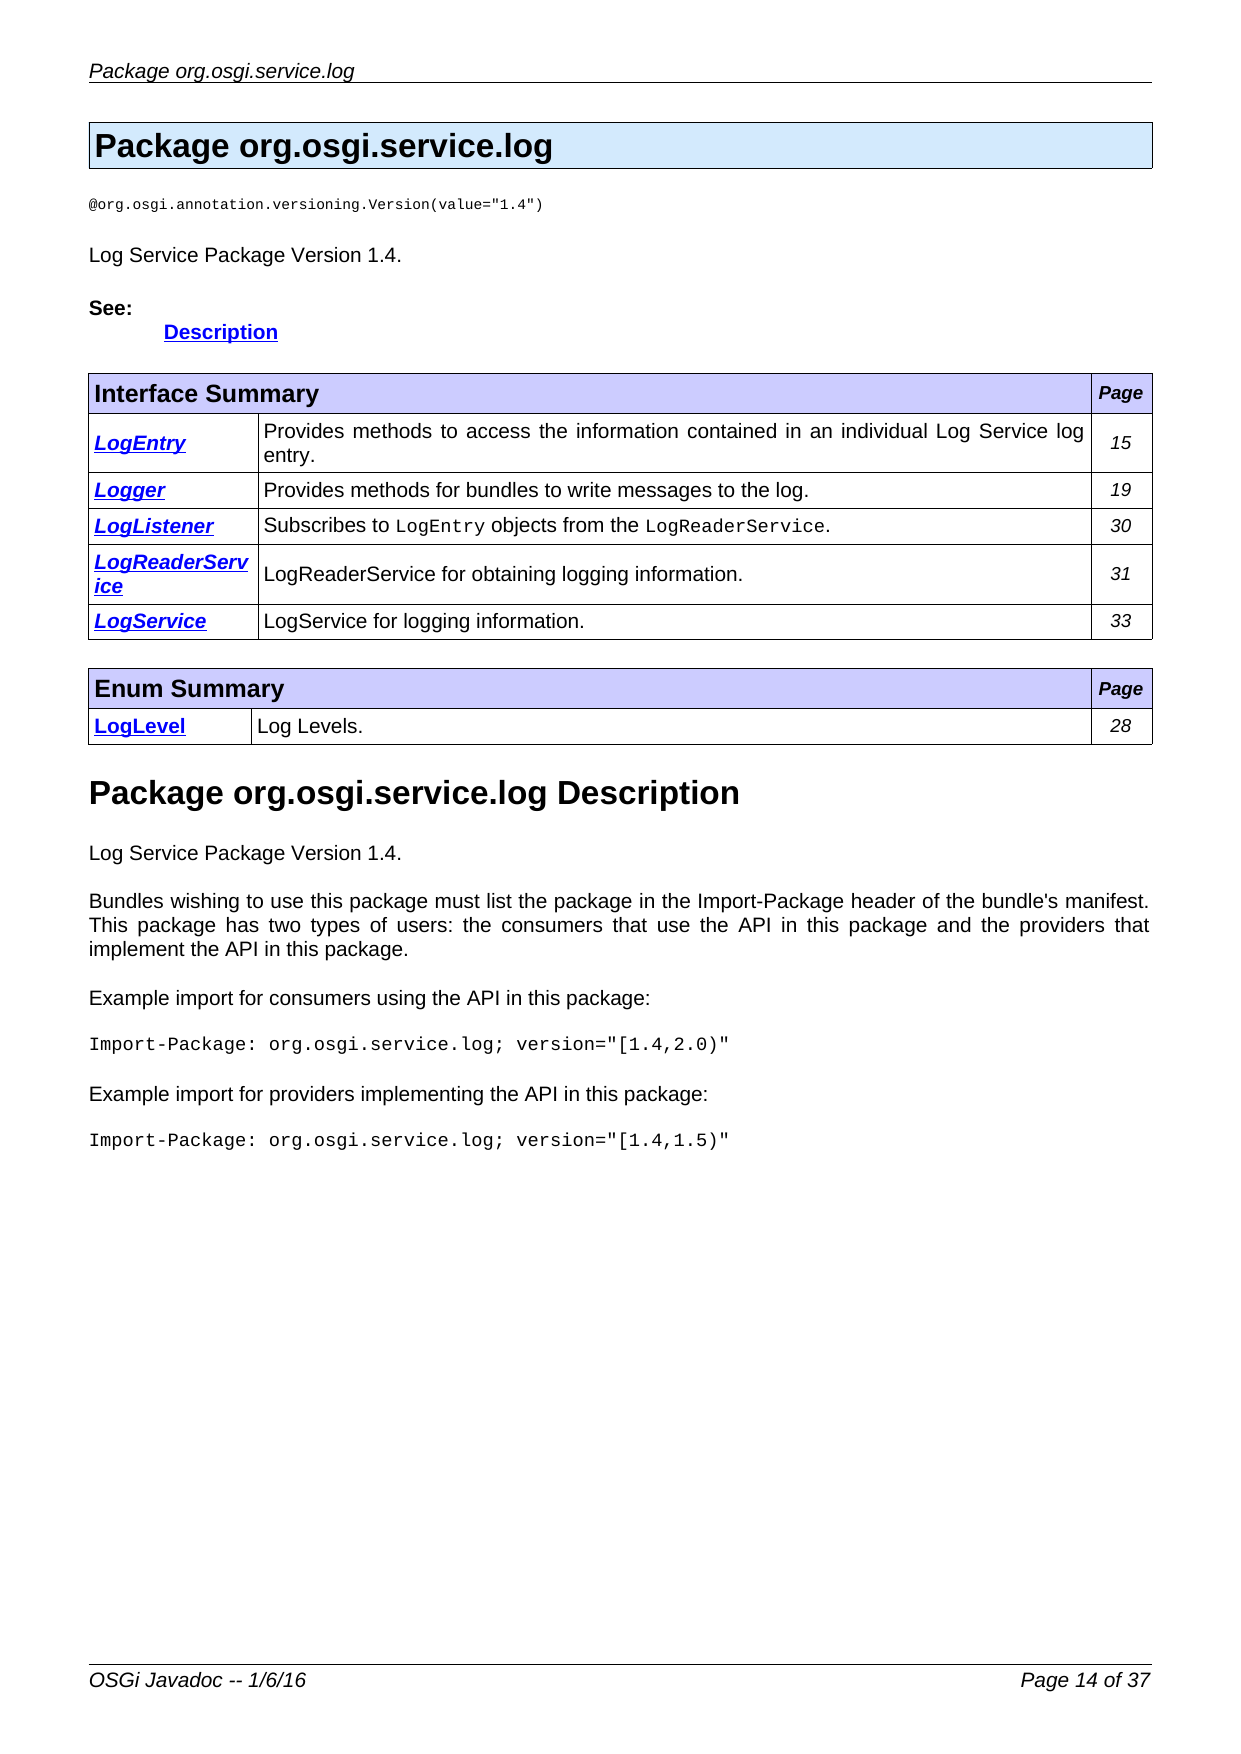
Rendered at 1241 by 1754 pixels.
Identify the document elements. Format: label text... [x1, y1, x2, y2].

table_cell 15 [1092, 414, 1152, 472]
subtitle Package org.osgi.service.log [90, 123, 1152, 168]
text See: [88, 296, 1152, 320]
text Example import for consumers using the API in this package: [88, 986, 1152, 1010]
text Bundles wishing to use this package must list the package in the Import-Package header of the bundle's manifest. This package has two types of users: the consumers that use the API in this package and the providers that implement the API in this package. [88, 889, 1152, 961]
table_cell LogEntry [89, 414, 258, 472]
text Log Service Package Version 1.4. [88, 243, 1152, 267]
table_header Page [1092, 669, 1152, 708]
table_header Enum Summary [89, 669, 1091, 708]
text Import-Package: org.osgi.service.log; version="[1.4,1.5)" [88, 1130, 1152, 1152]
table_cell LogReaderService [89, 545, 258, 603]
table_cell LogService [89, 605, 258, 639]
text Log Service Package Version 1.4. [88, 840, 1152, 864]
text @org.osgi.annotation.versioning.Version(value="1.4") [88, 197, 1152, 213]
table_cell Logger [89, 473, 258, 508]
text Package org.osgi.service.log Description [88, 773, 1152, 811]
table_cell 32 [1092, 605, 1152, 639]
table_cell 30 [1092, 545, 1152, 603]
text Example import for providers implementing the API in this package: [88, 1081, 1152, 1105]
table_header Interface Summary [89, 374, 1091, 413]
table_cell Provides methods to access the information contained in an individual Log Service log entry. [259, 414, 1091, 472]
table_cell Provides methods for bundles to write messages to the log. [259, 473, 1091, 508]
table_cell LogLevel [89, 709, 251, 743]
text Import-Package: org.osgi.service.log; version="[1.4,2.0)" [88, 1035, 1152, 1056]
table_cell 29 [1092, 509, 1152, 544]
table_header Page [1092, 374, 1152, 413]
table_cell LogReaderService for obtaining logging information. [259, 545, 1091, 603]
table_cell LogListener [89, 509, 258, 544]
table_cell 19 [1092, 473, 1152, 508]
table_cell 27 [1092, 709, 1152, 743]
text Description [163, 320, 1152, 344]
table_cell Subscribes to LogEntry objects from the LogReaderService. [259, 509, 1091, 544]
table_cell LogService for logging information. [259, 605, 1091, 639]
table_cell Log Levels. [252, 709, 1091, 743]
